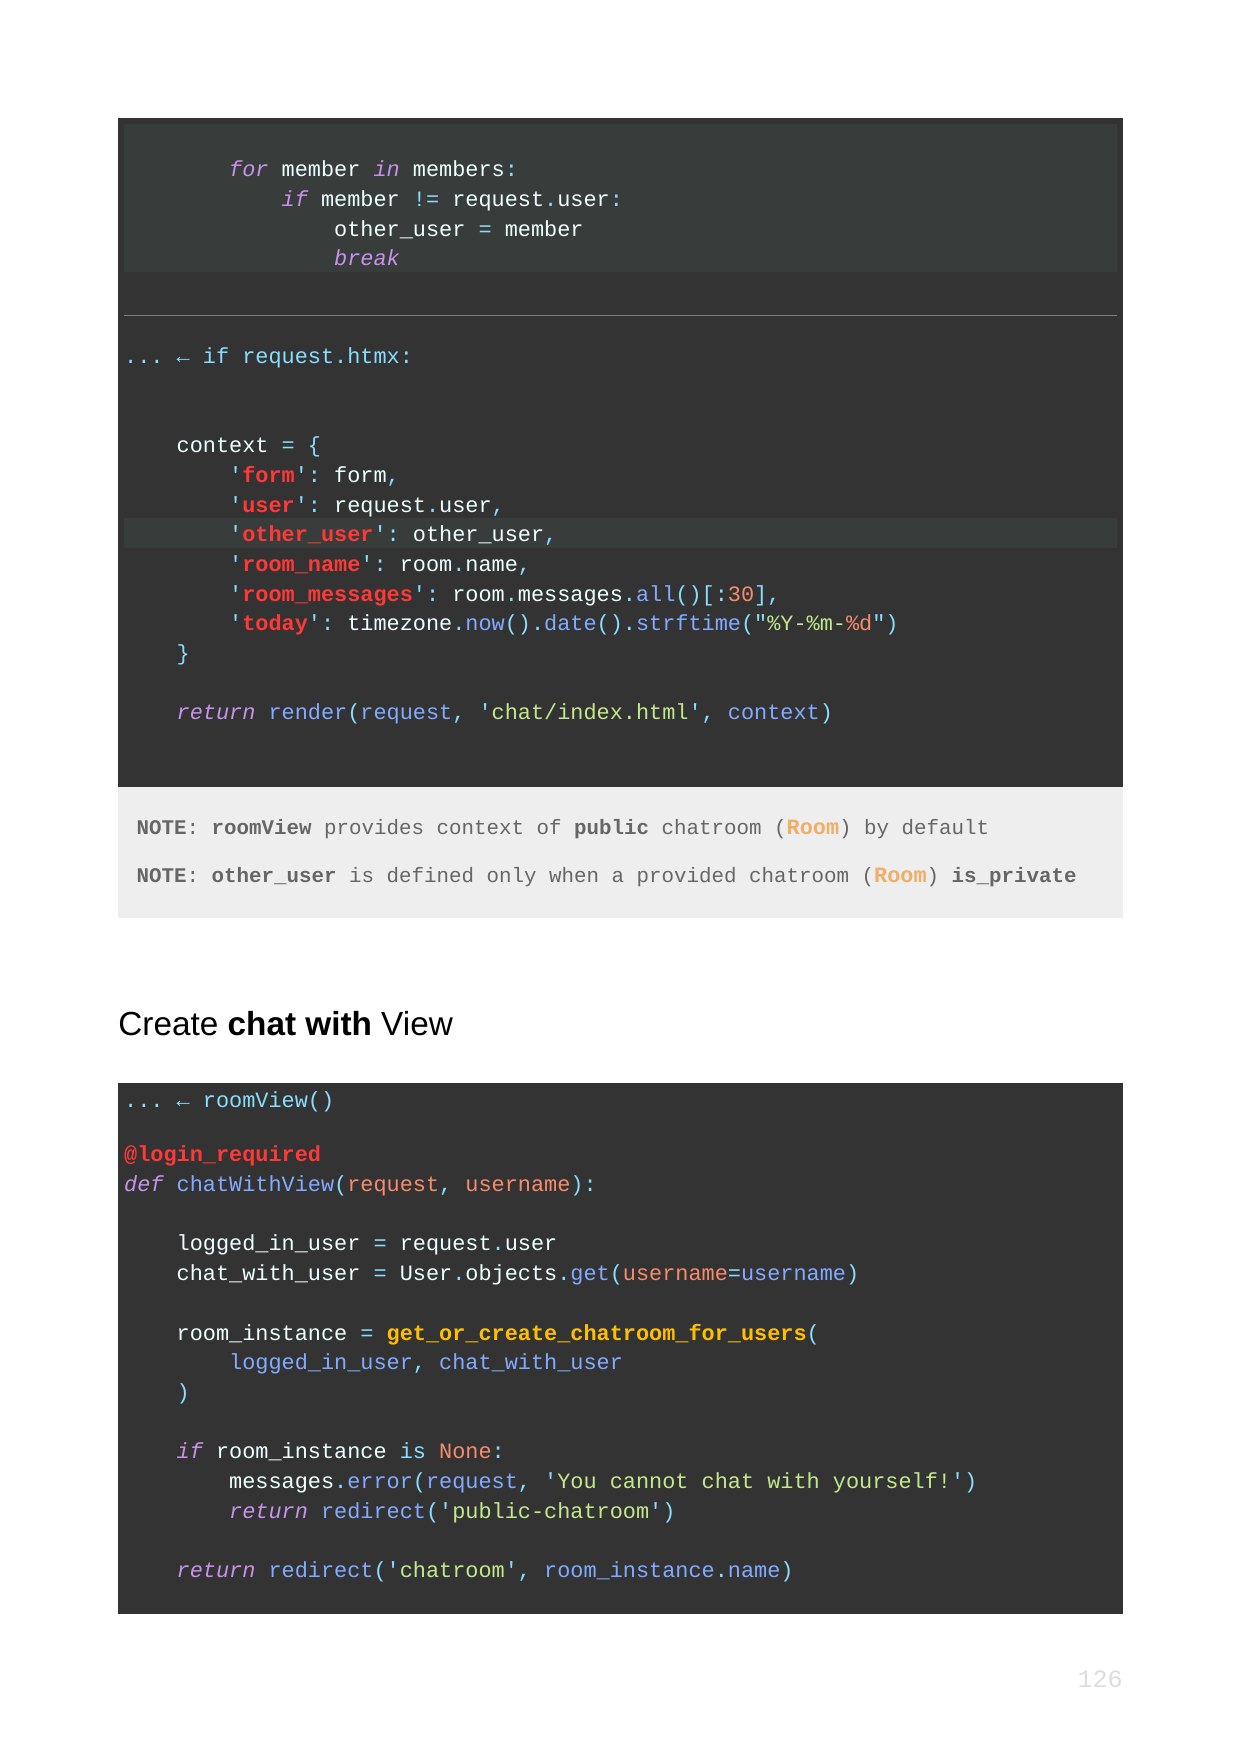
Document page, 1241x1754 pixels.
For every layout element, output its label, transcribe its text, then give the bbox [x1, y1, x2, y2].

table_header ... ← roomView() @login_required def chatWithView(request, username): logged_in_user = request.user chat_with_user = User.objects.get(username=username) room_instance = get_or_create_chatroom_for_users( logged_in_user, chat_with_user ) if room_instance is None: messages.error(request, 'You cannot chat with yourself!') return redirect('public-chatroom') return redirect('chatroom', room_instance.name) [118, 1083, 1123, 1614]
table_cell NOTE: roomView provides context of public chatroom (Room) by default NOTE: other_user is defined only when a provided chatroom (Room) is_private [118, 787, 1123, 918]
subtitle Create chat with View [118, 1004, 1122, 1042]
table_header for member in members: if member != request.user: other_user = member break ... ← if request.htmx: context = { 'form': form, 'user': request.user, 'other_user': other_user, 'room_name': room.name, 'room_messages': room.messages.all()[:30], 'today': timezone.now().date().strftime("%Y-%m-%d") } return render(request, 'chat/index.html', context) [118, 118, 1123, 787]
